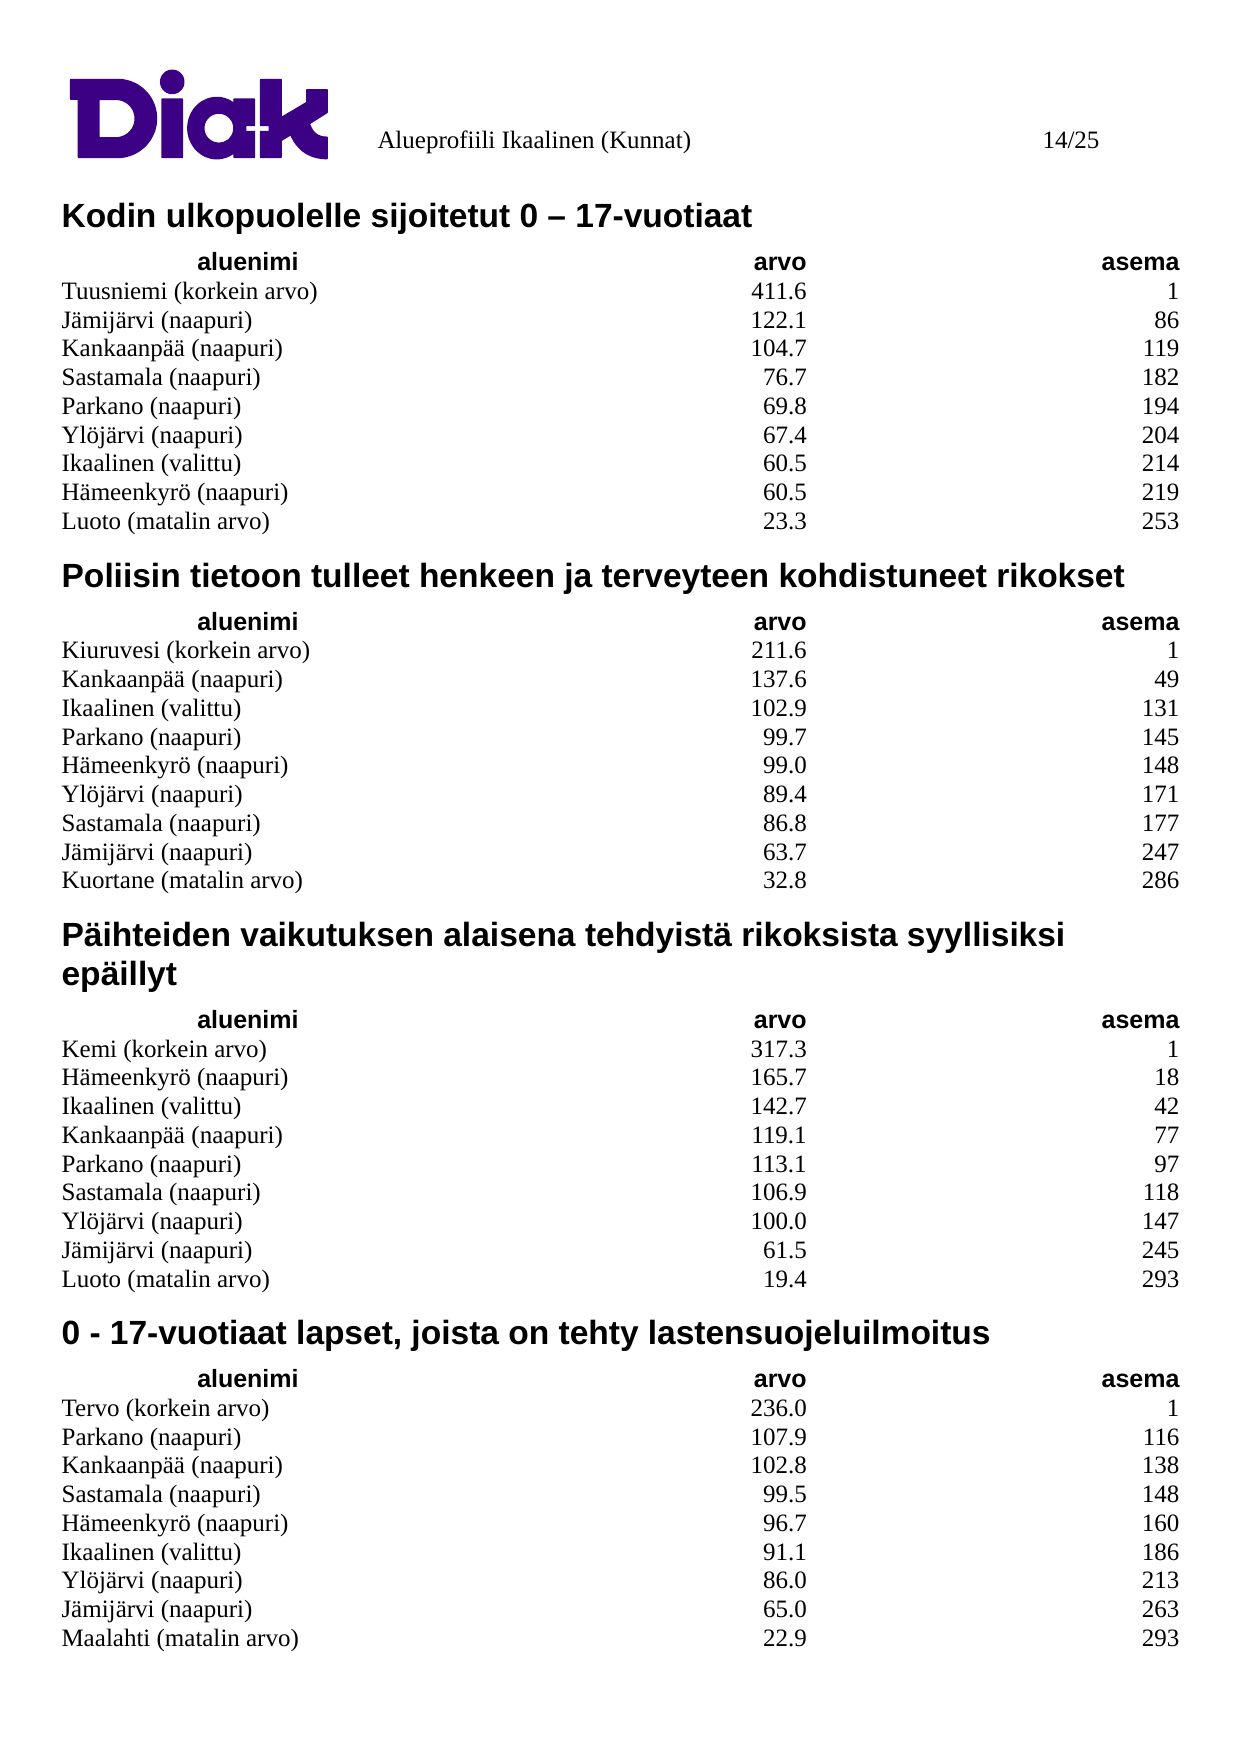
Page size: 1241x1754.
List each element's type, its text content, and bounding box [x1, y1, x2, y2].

table_cell Sastamala (naapuri) [61, 362, 434, 391]
table_cell 42 [806, 1091, 1179, 1120]
table_cell Luoto (matalin arvo) [61, 506, 434, 535]
table_cell Sastamala (naapuri) [61, 808, 434, 837]
table_cell 65.0 [434, 1594, 806, 1623]
table_cell 317.3 [434, 1034, 806, 1062]
table_cell Ikaalinen (valittu) [61, 449, 434, 477]
table_cell Jämijärvi (naapuri) [61, 1594, 434, 1623]
table_cell 194 [806, 391, 1179, 420]
table_cell 411.6 [434, 276, 806, 305]
table_cell Hämeenkyrö (naapuri) [61, 477, 434, 506]
table_cell 122.1 [434, 305, 806, 333]
table_cell 138 [806, 1451, 1179, 1479]
table_cell 213 [806, 1566, 1179, 1594]
table_cell Ylöjärvi (naapuri) [61, 1566, 434, 1594]
table_cell 1 [806, 1034, 1179, 1062]
table_header aluenimi [61, 1005, 434, 1034]
table_cell 293 [806, 1264, 1179, 1292]
table_cell 214 [806, 449, 1179, 477]
table_header asema [806, 1005, 1179, 1034]
table_cell Jämijärvi (naapuri) [61, 305, 434, 333]
table_cell 165.7 [434, 1063, 806, 1091]
table_cell Kankaanpää (naapuri) [61, 334, 434, 362]
table_cell Ikaalinen (valittu) [61, 693, 434, 722]
table_cell 102.9 [434, 693, 806, 722]
table_cell Parkano (naapuri) [61, 391, 434, 420]
table_cell 97 [806, 1149, 1179, 1177]
table_cell Ikaalinen (valittu) [61, 1537, 434, 1566]
table_header aluenimi [61, 607, 434, 636]
table_cell Sastamala (naapuri) [61, 1178, 434, 1206]
table_cell 32.8 [434, 866, 806, 894]
table_cell Parkano (naapuri) [61, 1149, 434, 1177]
table_cell 148 [806, 1479, 1179, 1508]
table_cell Ylöjärvi (naapuri) [61, 420, 434, 448]
table_cell 204 [806, 420, 1179, 448]
table_cell 60.5 [434, 449, 806, 477]
table_cell 253 [806, 506, 1179, 535]
table_header arvo [434, 607, 806, 636]
table_cell 211.6 [434, 636, 806, 664]
table_cell 18 [806, 1063, 1179, 1091]
table_cell 119.1 [434, 1120, 806, 1149]
table_cell 23.3 [434, 506, 806, 535]
table_cell 107.9 [434, 1422, 806, 1451]
table_cell 99.0 [434, 751, 806, 779]
table_cell 77 [806, 1120, 1179, 1149]
table_cell 102.8 [434, 1451, 806, 1479]
table_cell 19.4 [434, 1264, 806, 1292]
table_cell Tuusniemi (korkein arvo) [61, 276, 434, 305]
table_header aluenimi [61, 1364, 434, 1393]
table_cell Kankaanpää (naapuri) [61, 1120, 434, 1149]
table_cell Sastamala (naapuri) [61, 1479, 434, 1508]
table_cell 22.9 [434, 1623, 806, 1652]
table_cell 63.7 [434, 837, 806, 866]
table_cell Kiuruvesi (korkein arvo) [61, 636, 434, 664]
table_cell 145 [806, 722, 1179, 751]
table_cell 100.0 [434, 1206, 806, 1235]
table_cell Hämeenkyrö (naapuri) [61, 1063, 434, 1091]
table_cell 236.0 [434, 1393, 806, 1422]
table_cell 119 [806, 334, 1179, 362]
table_cell 131 [806, 693, 1179, 722]
table_header asema [806, 607, 1179, 636]
table_cell Kankaanpää (naapuri) [61, 664, 434, 693]
table_cell 142.7 [434, 1091, 806, 1120]
table_cell Luoto (matalin arvo) [61, 1264, 434, 1292]
table_cell 116 [806, 1422, 1179, 1451]
table_cell 89.4 [434, 779, 806, 808]
table_cell Jämijärvi (naapuri) [61, 837, 434, 866]
table_cell 245 [806, 1235, 1179, 1264]
table_cell 67.4 [434, 420, 806, 448]
subtitle Poliisin tietoon tulleet henkeen ja terveyteen kohdistuneet rikokset [61, 556, 1179, 594]
table_cell 286 [806, 866, 1179, 894]
table_cell 86.8 [434, 808, 806, 837]
table_cell Parkano (naapuri) [61, 722, 434, 751]
table_cell 247 [806, 837, 1179, 866]
table_cell 86.0 [434, 1566, 806, 1594]
table_cell 1 [806, 276, 1179, 305]
table_cell 137.6 [434, 664, 806, 693]
table_cell 99.5 [434, 1479, 806, 1508]
table_cell 177 [806, 808, 1179, 837]
table_cell Jämijärvi (naapuri) [61, 1235, 434, 1264]
table_cell Hämeenkyrö (naapuri) [61, 1508, 434, 1537]
table_header asema [806, 247, 1179, 276]
table_cell Kuortane (matalin arvo) [61, 866, 434, 894]
table_cell Kemi (korkein arvo) [61, 1034, 434, 1062]
table_cell 96.7 [434, 1508, 806, 1537]
table_cell 104.7 [434, 334, 806, 362]
table_cell 49 [806, 664, 1179, 693]
table_header asema [806, 1364, 1179, 1393]
table_header aluenimi [61, 247, 434, 276]
subtitle Kodin ulkopuolelle sijoitetut 0 – 17-vuotiaat [61, 196, 1179, 235]
table_cell 263 [806, 1594, 1179, 1623]
table_cell 61.5 [434, 1235, 806, 1264]
table_cell 91.1 [434, 1537, 806, 1566]
table_cell Hämeenkyrö (naapuri) [61, 751, 434, 779]
table_cell 148 [806, 751, 1179, 779]
table_cell 60.5 [434, 477, 806, 506]
subtitle 0 - 17-vuotiaat lapset, joista on tehty lastensuojeluilmoitus [61, 1313, 1179, 1352]
table_cell 160 [806, 1508, 1179, 1537]
table_header arvo [434, 1364, 806, 1393]
table_cell 186 [806, 1537, 1179, 1566]
table_cell 293 [806, 1623, 1179, 1652]
table_cell 86 [806, 305, 1179, 333]
table_cell Kankaanpää (naapuri) [61, 1451, 434, 1479]
table_cell Ylöjärvi (naapuri) [61, 1206, 434, 1235]
table_cell 106.9 [434, 1178, 806, 1206]
table_cell 171 [806, 779, 1179, 808]
table_cell 113.1 [434, 1149, 806, 1177]
table_cell 219 [806, 477, 1179, 506]
table_cell 118 [806, 1178, 1179, 1206]
table_cell Ylöjärvi (naapuri) [61, 779, 434, 808]
table_cell Tervo (korkein arvo) [61, 1393, 434, 1422]
table_cell 1 [806, 636, 1179, 664]
table_cell 76.7 [434, 362, 806, 391]
subtitle Päihteiden vaikutuksen alaisena tehdyistä rikoksista syyllisiksi epäillyt [61, 915, 1179, 992]
table_cell 99.7 [434, 722, 806, 751]
table_cell 182 [806, 362, 1179, 391]
table_cell 69.8 [434, 391, 806, 420]
table_cell Ikaalinen (valittu) [61, 1091, 434, 1120]
table_cell Maalahti (matalin arvo) [61, 1623, 434, 1652]
table_header arvo [434, 247, 806, 276]
table_cell Parkano (naapuri) [61, 1422, 434, 1451]
table_header arvo [434, 1005, 806, 1034]
table_cell 1 [806, 1393, 1179, 1422]
table_cell 147 [806, 1206, 1179, 1235]
